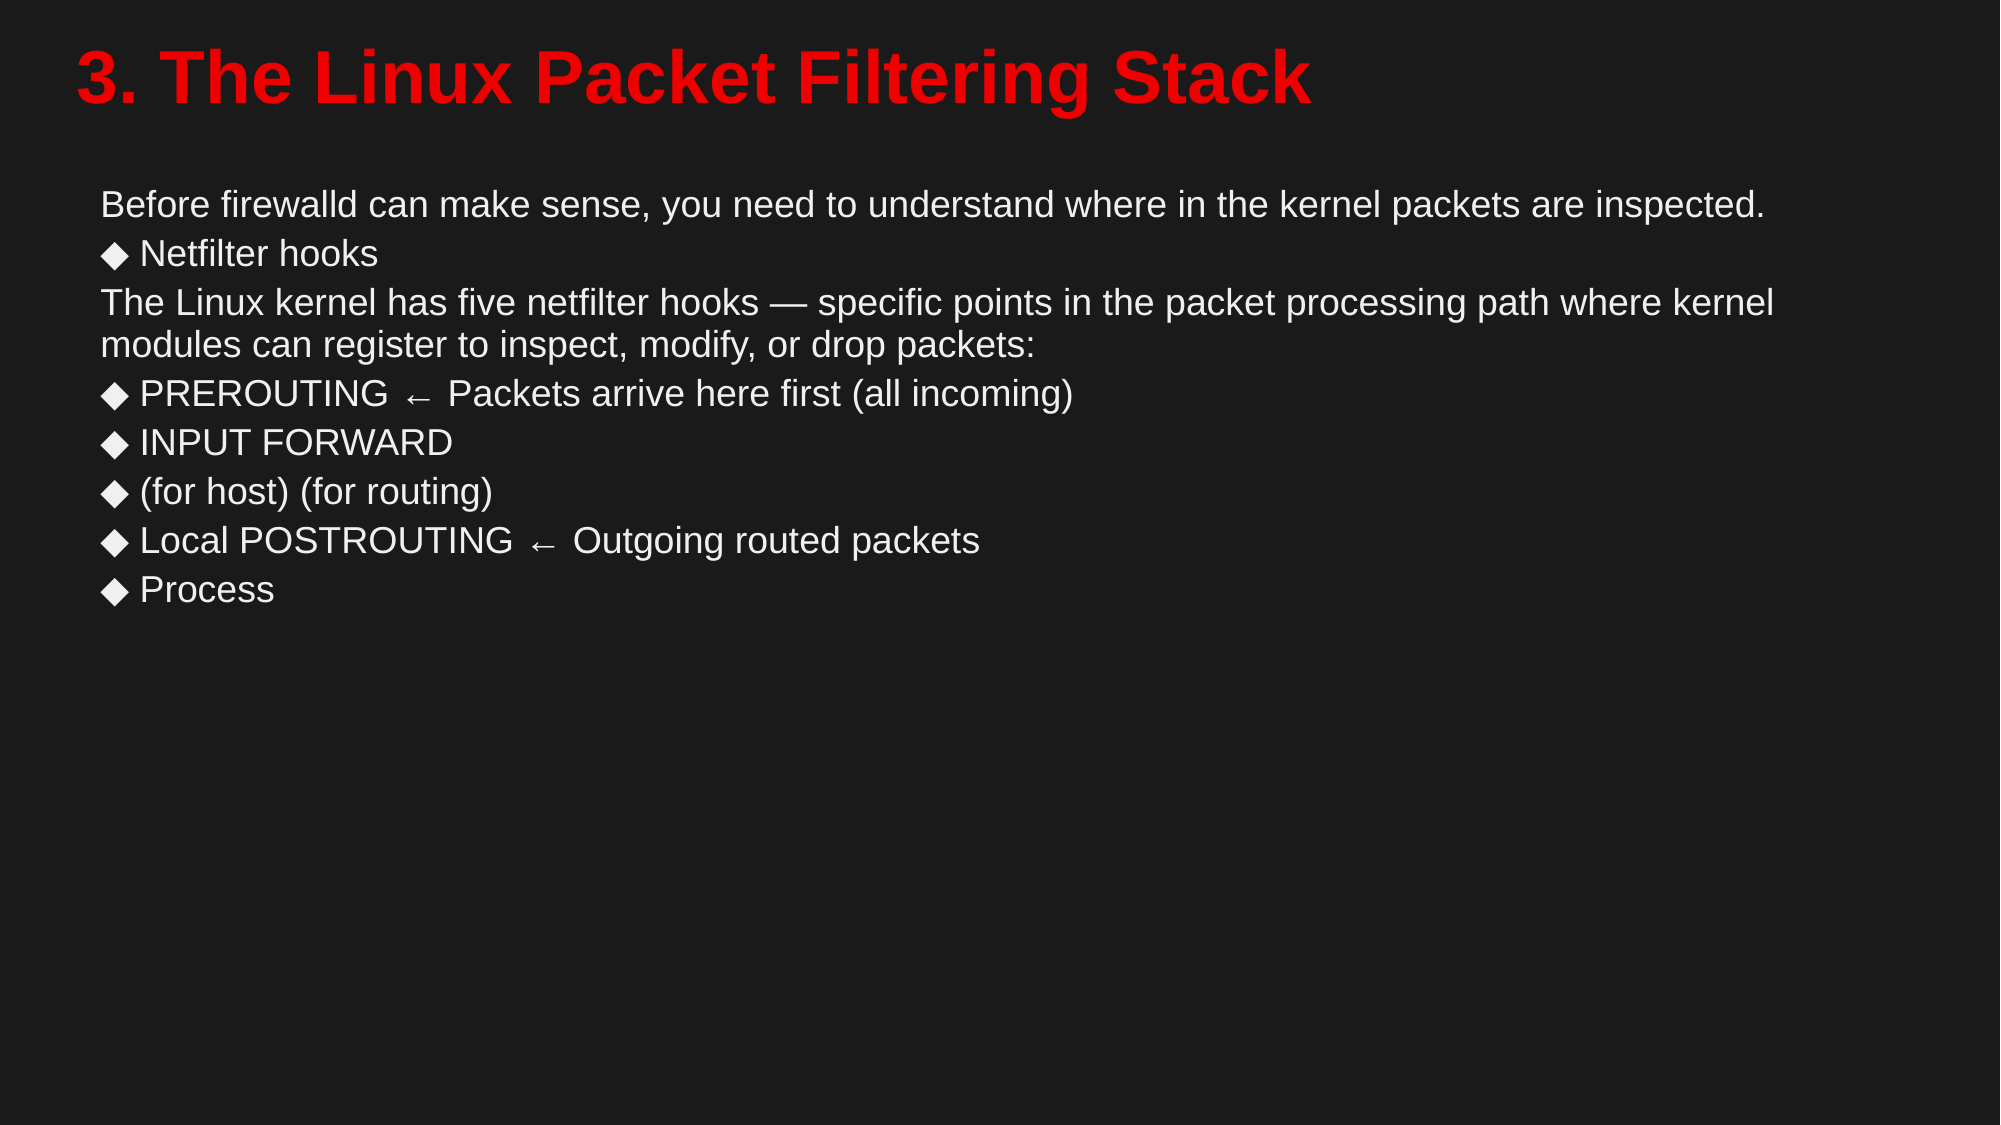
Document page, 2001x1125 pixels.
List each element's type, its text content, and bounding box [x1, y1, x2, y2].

text_box 3. The Linux Packet Filtering Stack [59, 23, 1942, 154]
text_box Before firewalld can make sense, you need to understand where in the kernel packets are inspected. ◆ Netfilter hooks The Linux kernel has five netfilter hooks — specific points in the packet processing path where kernel modules can register to inspect, modify, or drop packets: ◆ PREROUTING ← Packets arrive here first (all incoming) ◆ INPUT FORWARD ◆ (for host) (for routing) ◆ Local POSTROUTING ← Outgoing routed packets ◆ Process [59, 171, 1942, 1087]
